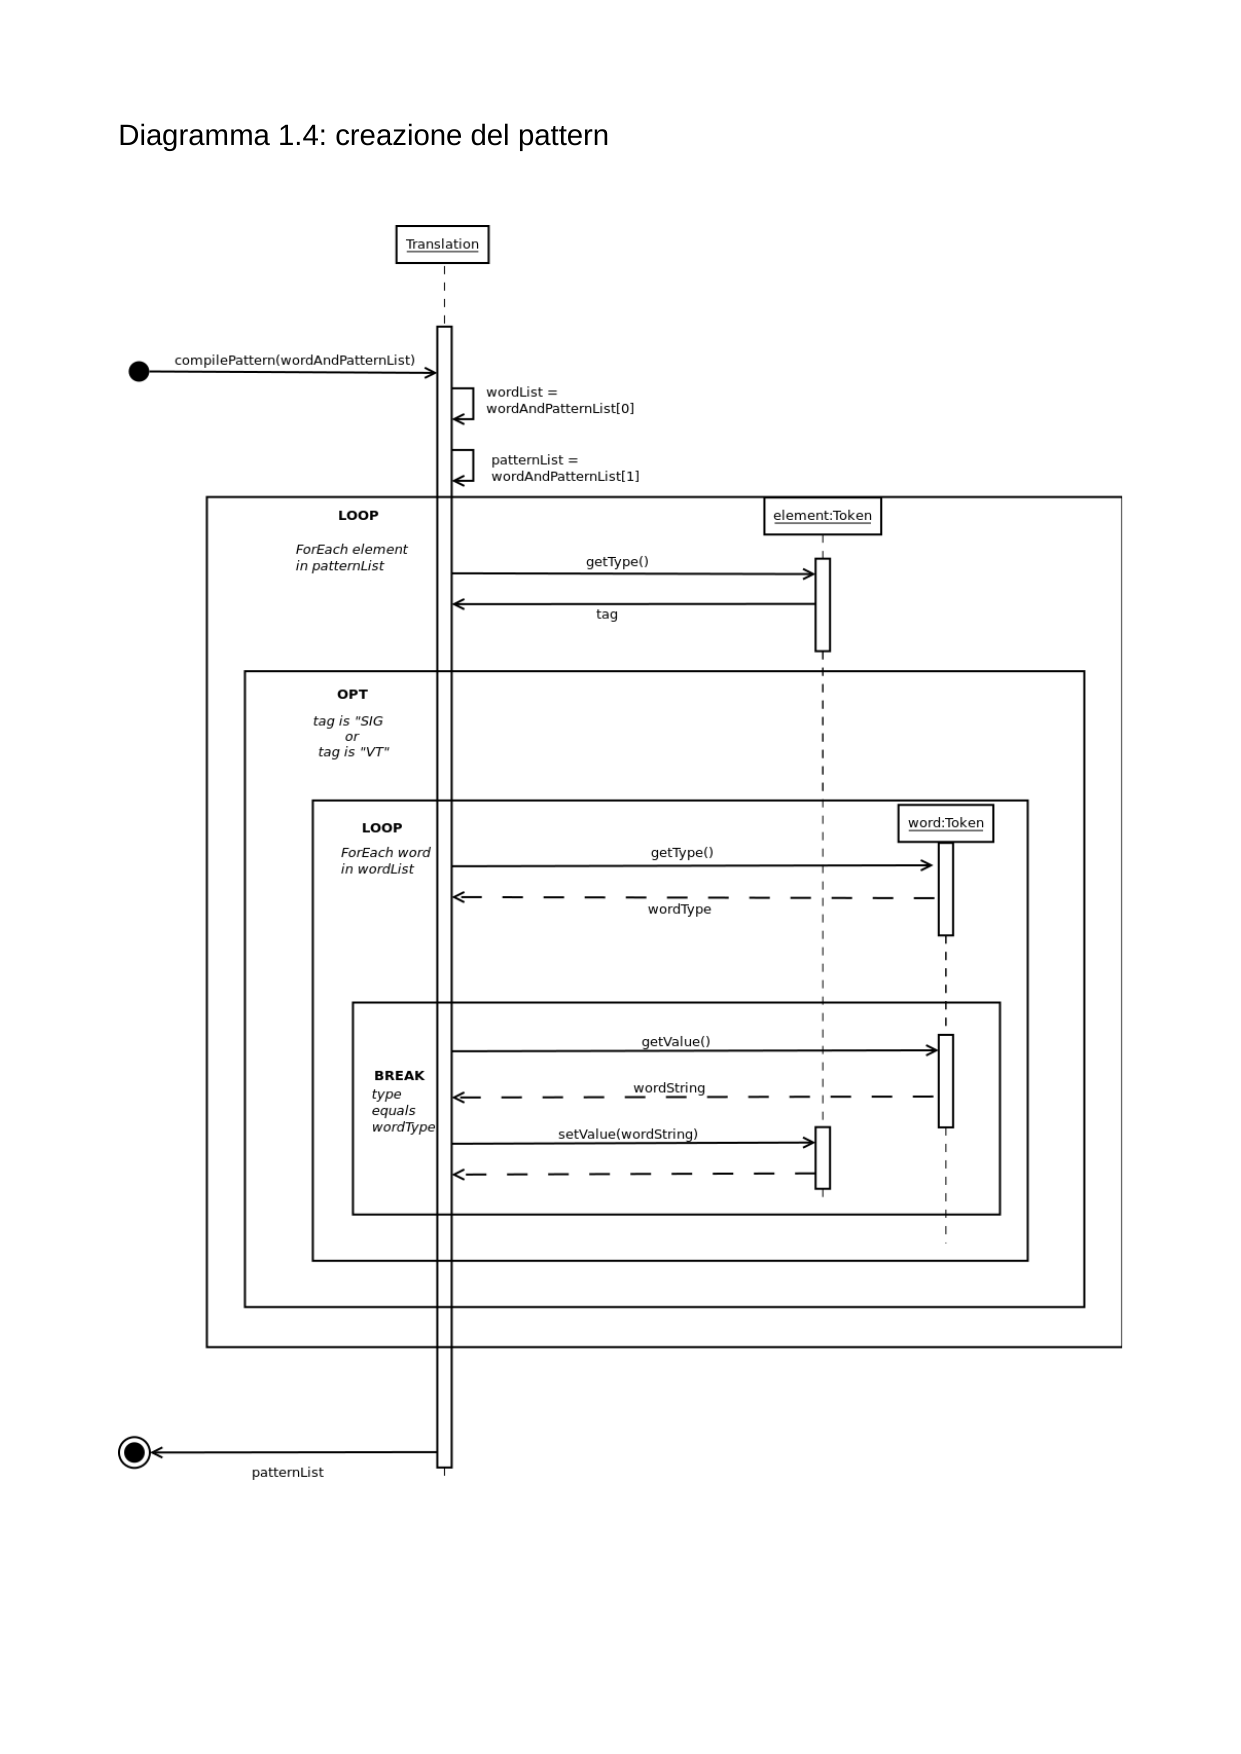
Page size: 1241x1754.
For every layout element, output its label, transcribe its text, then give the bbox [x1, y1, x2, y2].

subtitle Diagramma 1.4: creazione del pattern [118, 118, 1122, 152]
picture [118, 225, 1123, 1481]
